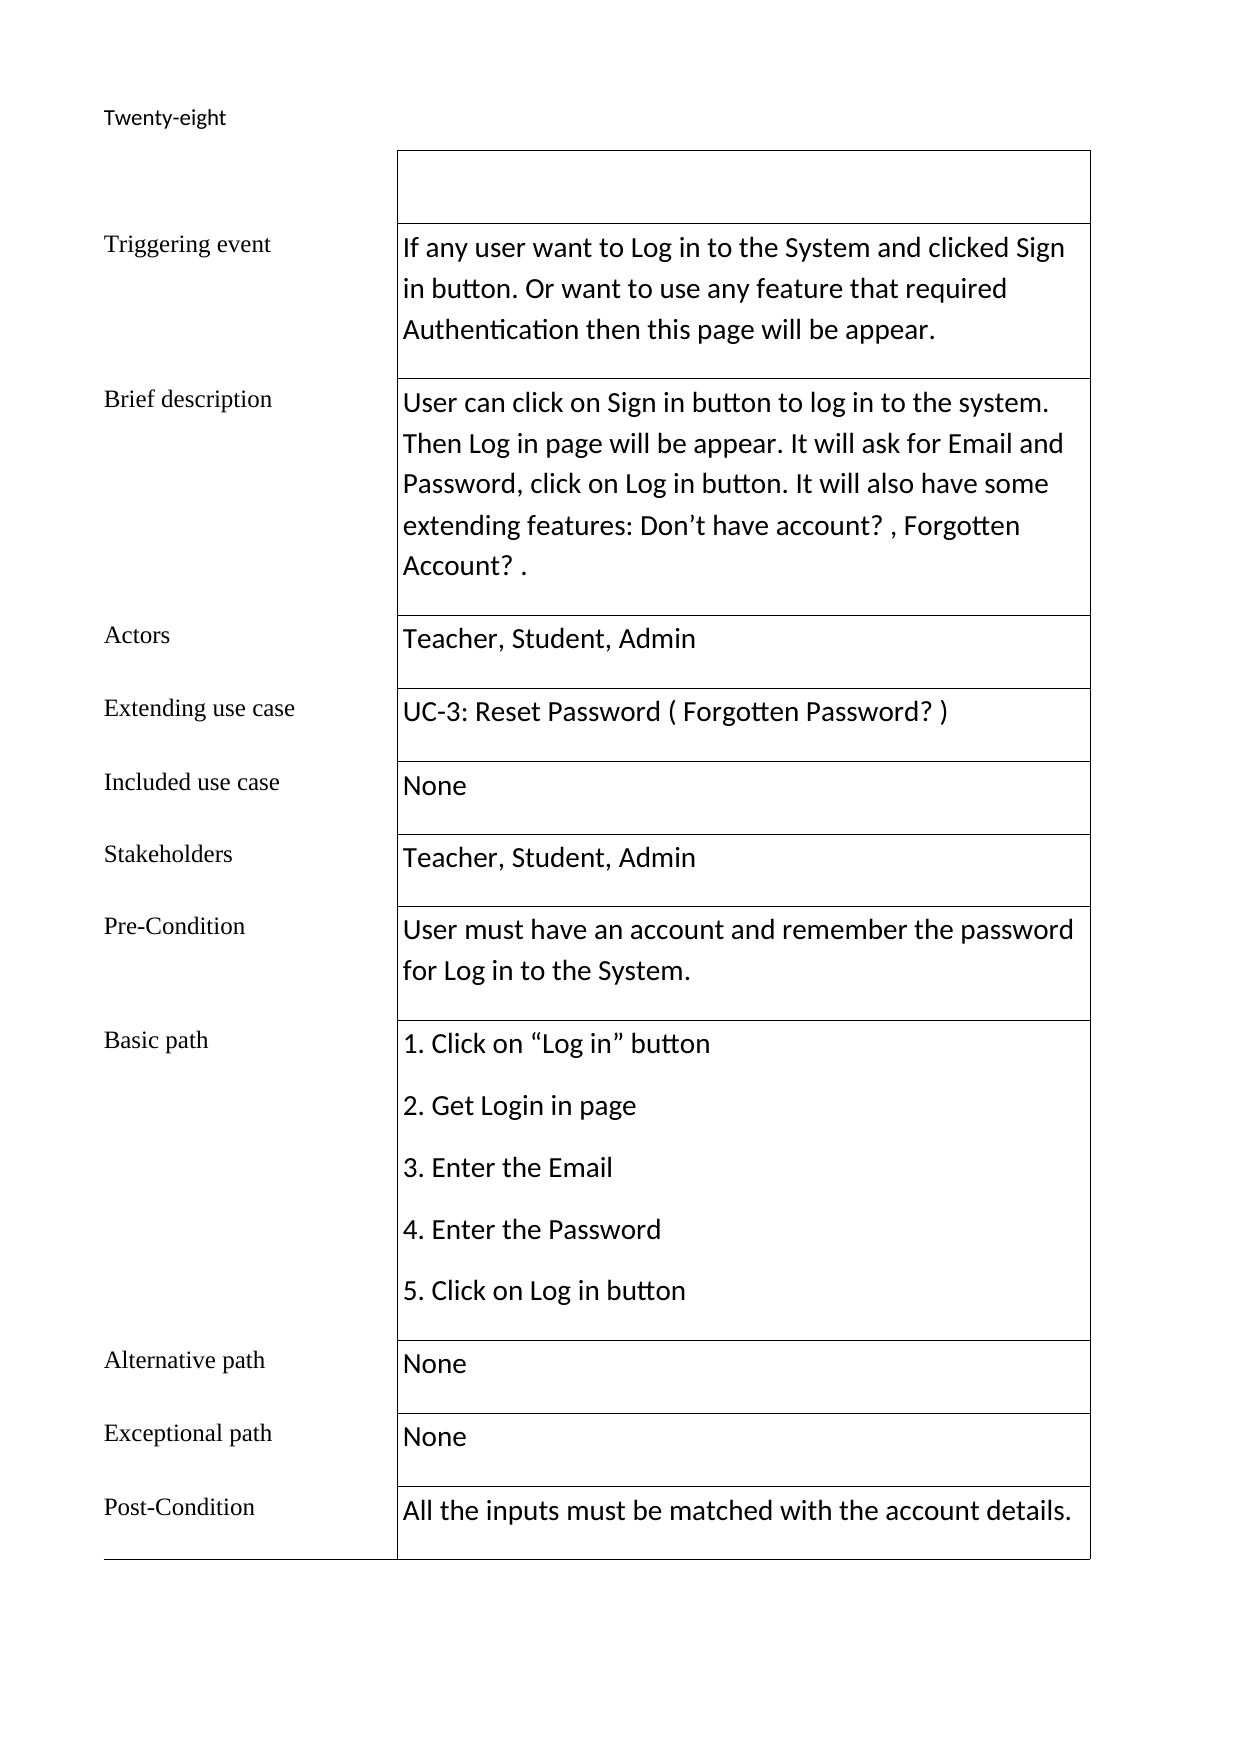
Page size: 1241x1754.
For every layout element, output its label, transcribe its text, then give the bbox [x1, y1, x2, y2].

table_cell Stakeholders [104, 834, 397, 906]
table_cell UC-3: Reset Password ( Forgotten Password? ) [398, 689, 1090, 761]
table_cell Basic path [104, 1020, 397, 1340]
table_cell Teacher, Student, Admin [398, 835, 1090, 906]
table_cell All the inputs must be matched with the account details. [398, 1487, 1090, 1559]
table_cell [398, 151, 1090, 223]
table_cell None [398, 1341, 1090, 1413]
table_cell Included use case [104, 761, 397, 834]
table_cell None [398, 762, 1090, 834]
table_cell Post-Condition [104, 1486, 397, 1559]
table_cell Triggering event [104, 223, 397, 378]
table_cell None [398, 1414, 1090, 1486]
table_cell Brief description [104, 378, 397, 615]
table_cell Pre-Condition [104, 906, 397, 1019]
table_cell Teacher, Student, Admin [398, 616, 1090, 688]
table_cell Exceptional path [104, 1413, 397, 1486]
table_cell Actors [104, 615, 397, 688]
table_cell Alternative path [104, 1340, 397, 1413]
table_cell If any user want to Log in to the System and clicked Sign in button. Or want to use any feature that required Authentication then this page will be appear. [398, 224, 1090, 378]
table_cell Extending use case [104, 688, 397, 761]
table_cell User can click on Sign in button to log in to the system. Then Log in page will be appear. It will ask for Email and Password, click on Log in button. It will also have some extending features: Don’t have account? , Forgotten Account? . [398, 379, 1090, 615]
table_cell 1. Click on “Log in” button 2. Get Login in page 3. Enter the Email 4. Enter the Password 5. Click on Log in button [398, 1021, 1090, 1340]
table_cell [104, 150, 397, 223]
table_cell User must have an account and remember the password for Log in to the System. [398, 907, 1090, 1019]
